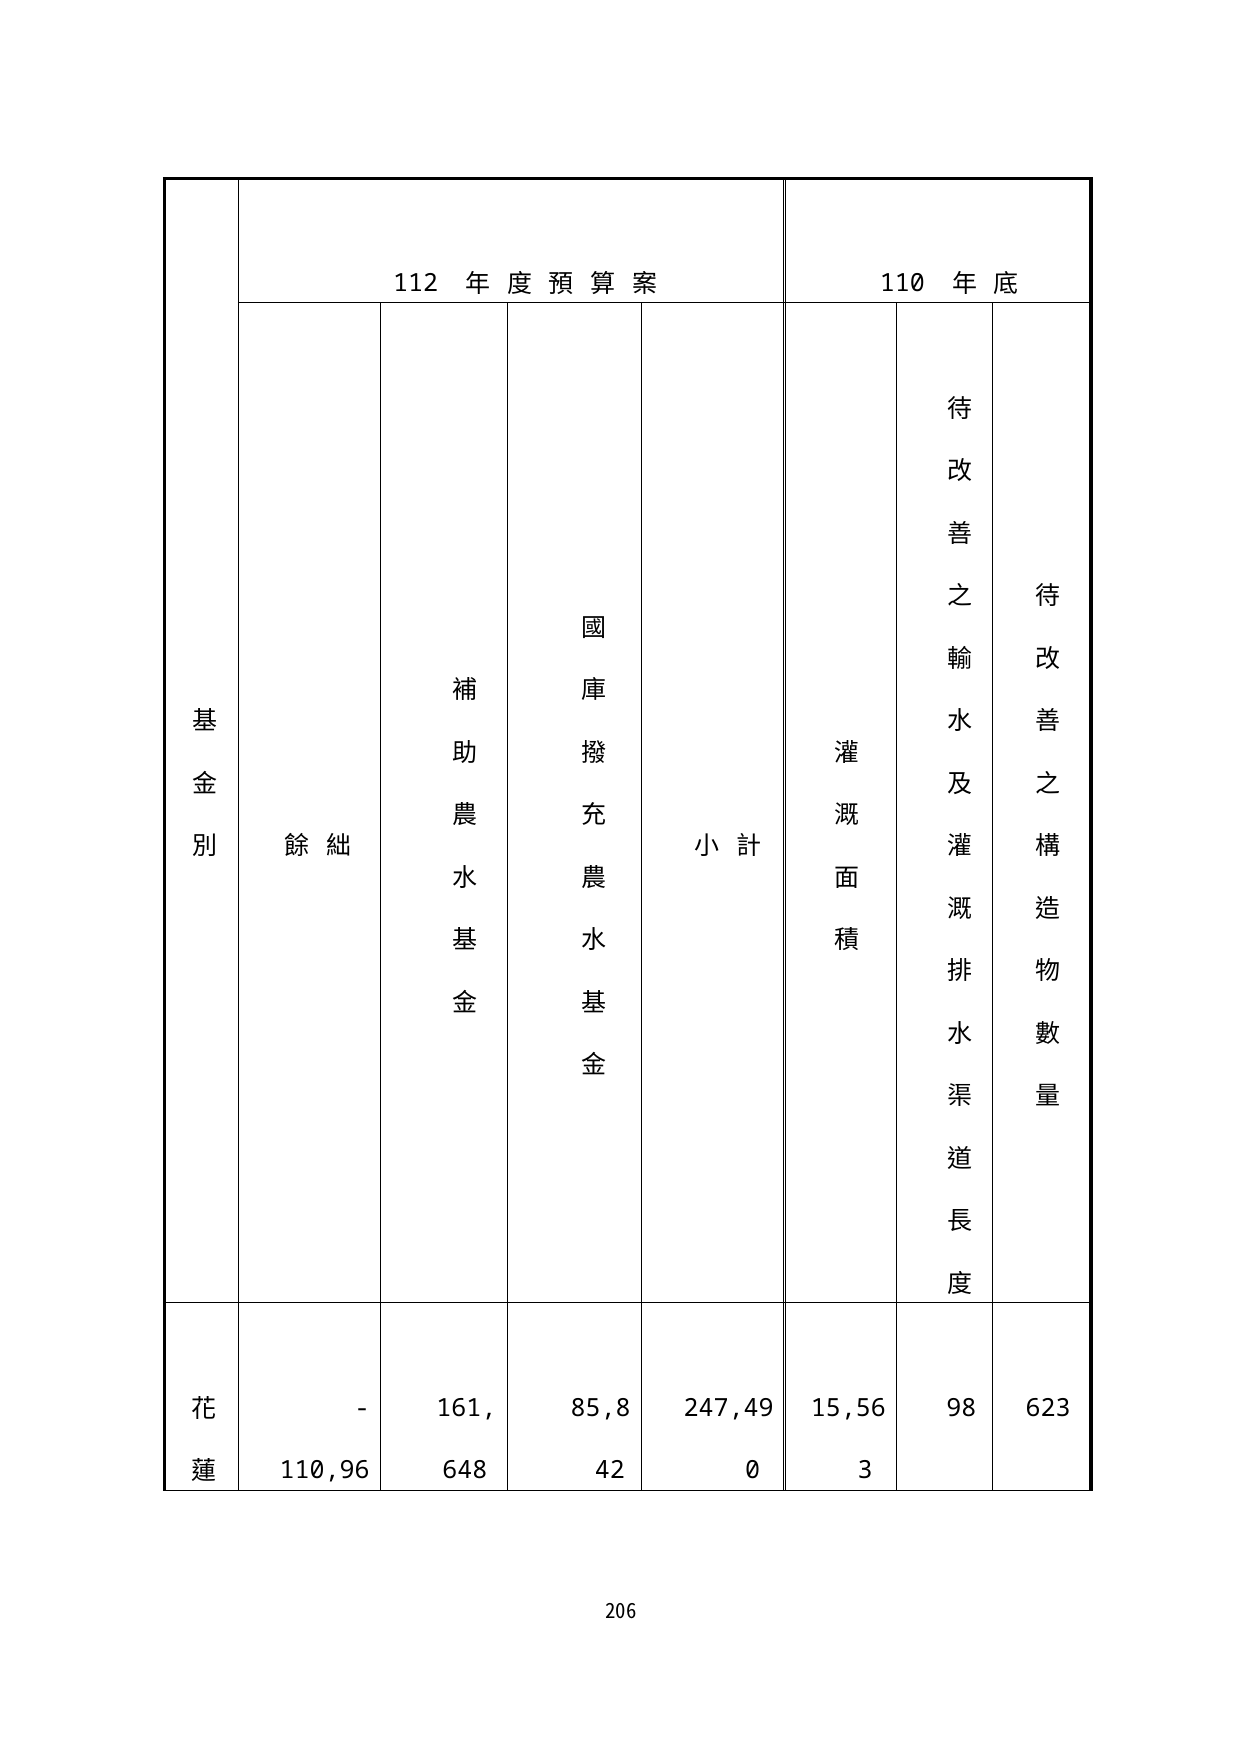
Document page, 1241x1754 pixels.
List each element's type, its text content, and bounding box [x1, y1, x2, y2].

table_header 112年度預算案 [239, 180, 783, 302]
table_cell 國庫撥充農水基金 [508, 303, 641, 1302]
table_cell 待改善之構造物數量 [993, 303, 1089, 1302]
table_cell 小計 [642, 303, 783, 1302]
table_header 110年底 [786, 180, 1089, 302]
table_cell 餘絀 [239, 303, 380, 1302]
table_cell 247,490 [642, 1303, 783, 1490]
table_cell 補助農水基金 [381, 303, 507, 1302]
table_cell 待改善之輸水及灌溉排水渠道長度 [897, 303, 992, 1302]
table_cell 98 [897, 1303, 992, 1490]
table_cell 85,842 [508, 1303, 641, 1490]
table_cell 花蓮 [166, 1303, 238, 1490]
table_cell 623 [993, 1303, 1089, 1490]
table_cell 161,648 [381, 1303, 507, 1490]
table_header 基金別 [166, 180, 238, 1302]
table_cell 15,563 [786, 1303, 896, 1490]
table_cell 灌溉面積 [786, 303, 896, 1302]
table_cell -110,96 [239, 1303, 380, 1490]
